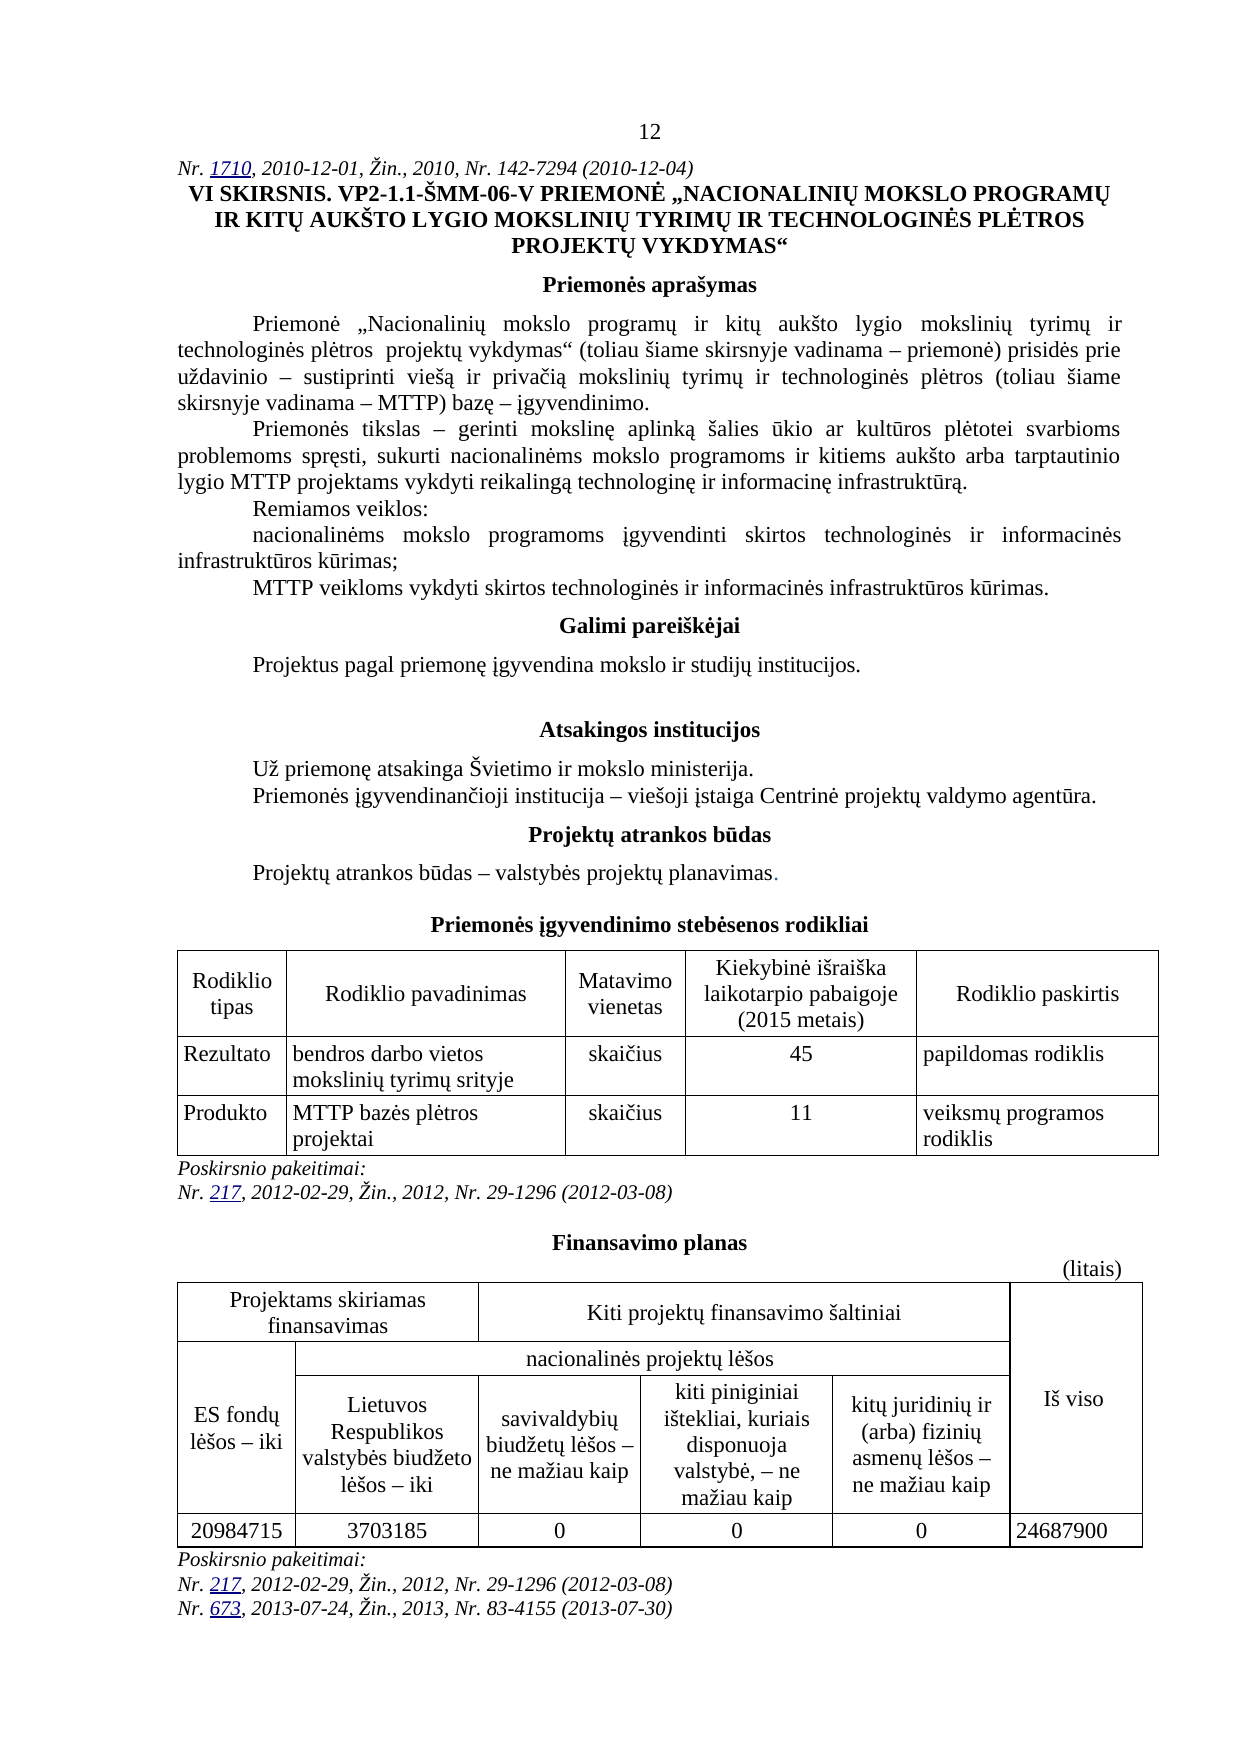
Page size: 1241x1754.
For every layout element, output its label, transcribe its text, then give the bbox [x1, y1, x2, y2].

text MTTP veikloms vykdyti skirtos technologinės ir informacinės infrastruktūros kūrimas. [177, 574, 1122, 600]
text Nr. 673, 2013-07-24, Žin., 2013, Nr. 83-4155 (2013-07-30) [177, 1596, 1122, 1619]
text Poskirsnio pakeitimai: [177, 1548, 1122, 1571]
text Atsakingos institucijos [177, 717, 1122, 743]
text Priemonės tikslas – gerinti mokslinę aplinką šalies ūkio ar kultūros plėtotei svarbioms problemoms spręsti, sukurti nacionalinėms mokslo programoms ir kitiems aukšto arba tarptautinio lygio MTTP projektams vykdyti reikalingą technologinę ir informacinę infrastruktūrą. [177, 416, 1122, 494]
table_header Kiekybinė išraiška laikotarpio pabaigoje (2015 metais) [686, 951, 916, 1036]
table_cell 0 [833, 1514, 1009, 1546]
text Projektus pagal priemonę įgyvendina mokslo ir studijų institucijos. [177, 651, 1122, 678]
table_cell 24687900 [1011, 1514, 1142, 1546]
text Nr. 1710, 2010-12-01, Žin., 2010, Nr. 142-7294 (2010-12-04) [177, 156, 1122, 180]
table_header Projektams skiriamas finansavimas [178, 1283, 478, 1341]
table_header Rodiklio paskirtis [917, 951, 1158, 1036]
table_header Kiti projektų finansavimo šaltiniai [479, 1283, 1009, 1341]
table_cell MTTP bazės plėtros projektai [287, 1096, 565, 1155]
table_cell kiti piniginiai ištekliai, kuriais disponuoja valstybė, – ne mažiau kaip [641, 1376, 832, 1513]
text Priemonė „Nacionalinių mokslo programų ir kitų aukšto lygio mokslinių tyrimų ir technologinės plėtros projektų vykdymas“ (toliau šiame skirsnyje vadinama – priemonė) prisidės prie uždavinio – sustiprinti viešą ir privačią mokslinių tyrimų ir technologinės plėtros (toliau šiame skirsnyje vadinama – MTTP) bazę – įgyvendinimo. [177, 310, 1122, 416]
table_header Iš viso [1011, 1283, 1142, 1513]
text nacionalinėms mokslo programoms įgyvendinti skirtos technologinės ir informacinės infrastruktūros kūrimas; [177, 521, 1122, 574]
table_cell 0 [641, 1514, 832, 1546]
table_cell skaičius [566, 1096, 685, 1155]
table_header Rodiklio pavadinimas [287, 951, 565, 1036]
table_header Rodiklio tipas [178, 951, 286, 1036]
text Poskirsnio pakeitimai: [177, 1156, 1122, 1180]
table_cell nacionalinės projektų lėšos [296, 1342, 1009, 1374]
table_cell savivaldybių biudžetų lėšos – ne mažiau kaip [479, 1376, 640, 1513]
text Nr. 217, 2012-02-29, Žin., 2012, Nr. 29-1296 (2012-03-08) [177, 1180, 1122, 1204]
text Galimi pareiškėjai [177, 612, 1122, 639]
table_cell skaičius [566, 1037, 685, 1095]
table_cell 20984715 [178, 1514, 295, 1546]
table_cell ES fondų lėšos – iki [178, 1342, 295, 1513]
text Priemonės įgyvendinimo stebėsenos rodikliai [177, 911, 1122, 937]
text Už priemonę atsakinga Švietimo ir mokslo ministerija. [177, 755, 1122, 782]
text Projektų atrankos būdas – valstybės projektų planavimas. [177, 859, 1122, 886]
table_cell 3703185 [296, 1514, 478, 1546]
table_cell Rezultato [178, 1037, 286, 1095]
table_cell bendros darbo vietos mokslinių tyrimų srityje [287, 1037, 565, 1095]
text Nr. 217, 2012-02-29, Žin., 2012, Nr. 29-1296 (2012-03-08) [177, 1571, 1122, 1596]
text Remiamos veiklos: [177, 494, 1122, 521]
text Projektų atrankos būdas [177, 821, 1122, 847]
table_cell 45 [686, 1037, 916, 1095]
text Finansavimo planas [177, 1229, 1122, 1255]
table_cell Produkto [178, 1096, 286, 1155]
table_cell 11 [686, 1096, 916, 1155]
table_cell Lietuvos Respublikos valstybės biudžeto lėšos – iki [296, 1376, 478, 1513]
text (litais) [177, 1255, 1122, 1282]
text VI SKIRSNIS. VP2-1.1-ŠMM-06-V PRIEMONĖ „NACIONALINIŲ MOKSLO PROGRAMŲ IR KITŲ AUKŠTO LYGIO MOKSLINIŲ TYRIMŲ IR TECHNOLOGINĖS PLĖTROS PROJEKTŲ VYKDYMAS“ [177, 180, 1122, 259]
text Priemonės įgyvendinančioji institucija – viešoji įstaiga Centrinė projektų valdymo agentūra. [177, 782, 1122, 808]
table_cell veiksmų programos rodiklis [917, 1096, 1158, 1155]
table_header Matavimo vienetas [566, 951, 685, 1036]
table_cell kitų juridinių ir (arba) fizinių asmenų lėšos – ne mažiau kaip [833, 1376, 1009, 1513]
table_cell 0 [479, 1514, 640, 1546]
table_cell papildomas rodiklis [917, 1037, 1158, 1095]
text Priemonės aprašymas [177, 271, 1122, 298]
